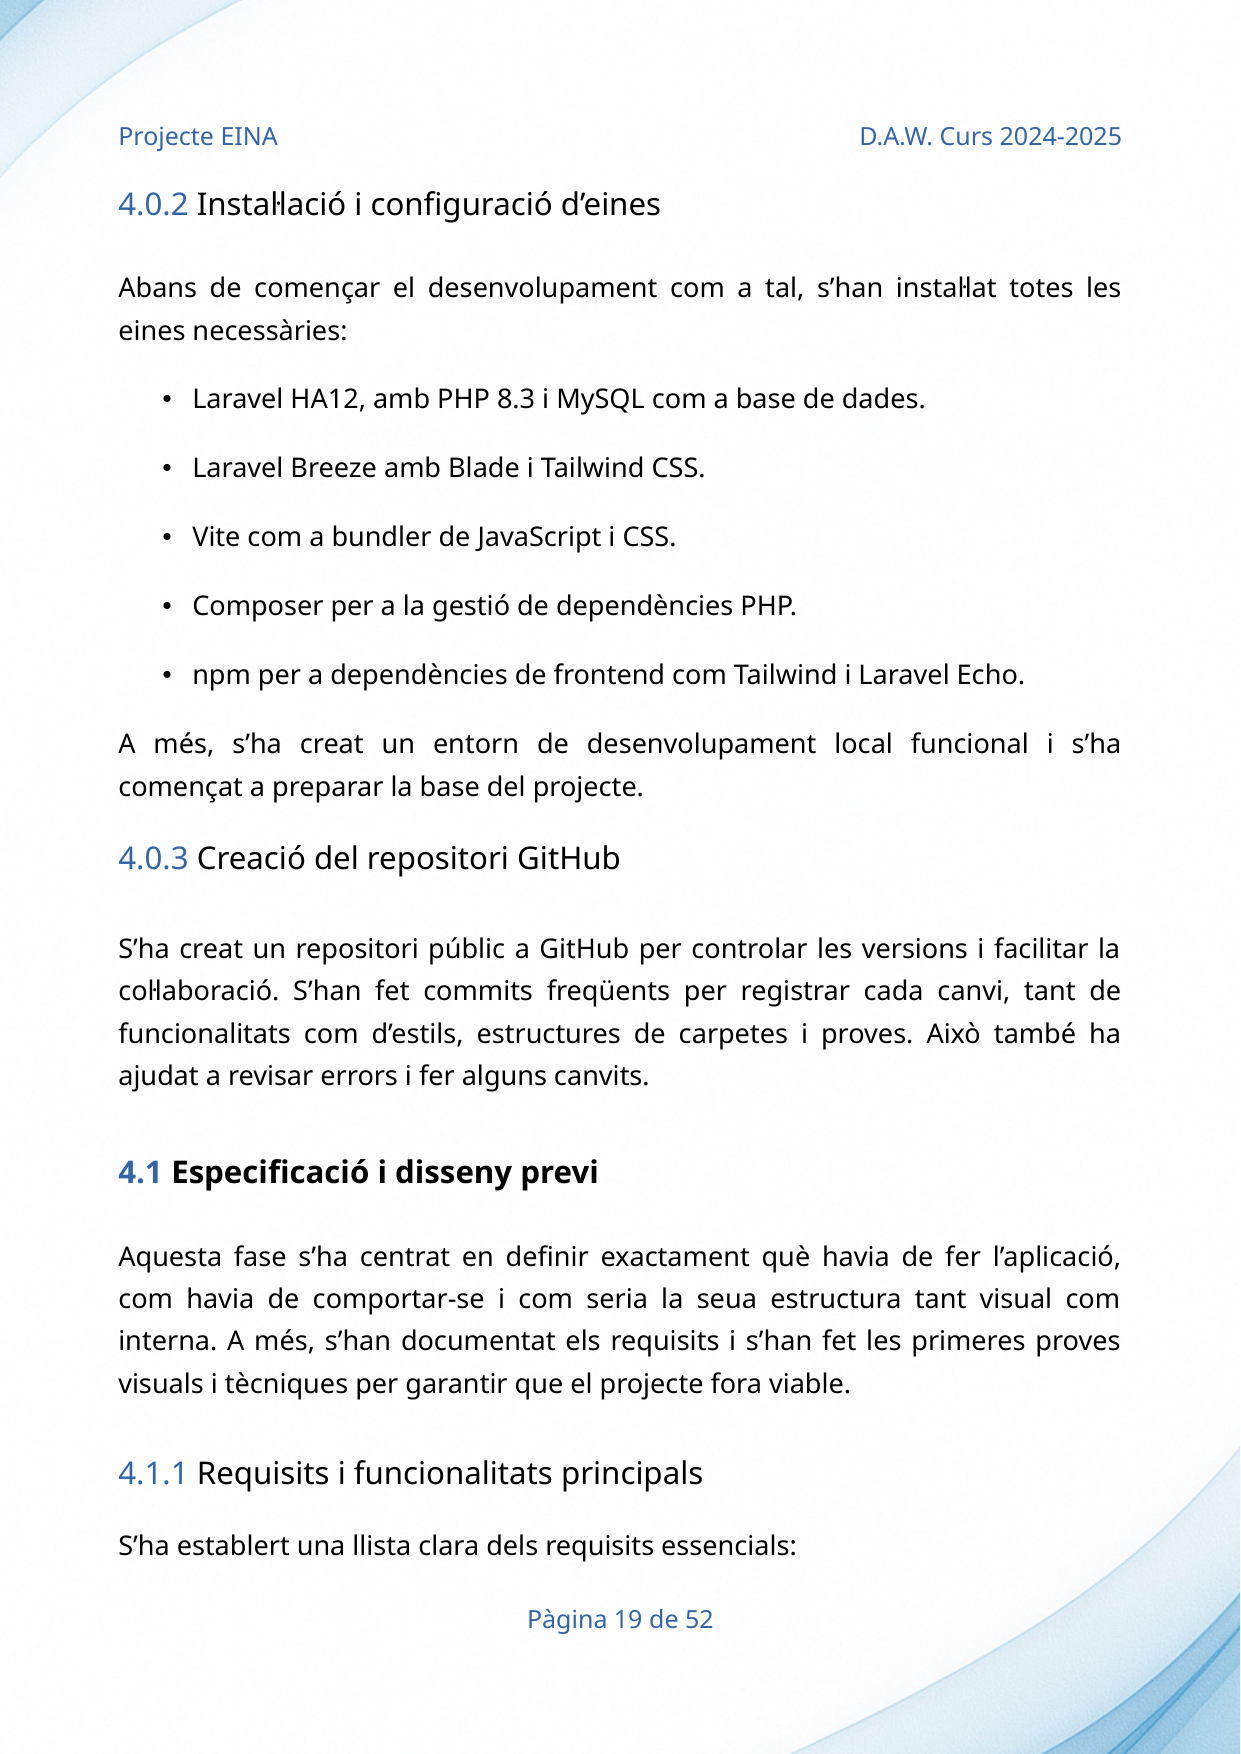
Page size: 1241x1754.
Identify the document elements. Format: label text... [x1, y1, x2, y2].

text S’ha creat un repositori públic a GitHub per controlar les versions i facilitar la col·laboració. S’han fet commits freqüents per registrar cada canvi, tant de funcionalitats com d’estils, estructures de carpetes i proves. Això també ha ajudat a revisar errors i fer alguns canvits. [118, 929, 1122, 1093]
list Laravel Breeze amb Blade i Tailwind CSS. [162, 449, 1122, 486]
picture [0, 0, 1241, 1754]
text A més, s’ha creat un entorn de desenvolupament local funcional i s’ha començat a preparar la base del projecte. [118, 725, 1122, 804]
text Abans de començar el desenvolupament com a tal, s’han instal·lat totes les eines necessàries: [118, 268, 1122, 348]
list Vite com a bundler de JavaScript i CSS. [162, 518, 1122, 555]
list Composer per a la gestió de dependències PHP. [162, 587, 1122, 624]
list npm per a dependències de frontend com Tailwind i Laravel Echo. [162, 656, 1122, 693]
text 4.1.1 Requisits i funcionalitats principals [118, 1451, 1122, 1493]
subtitle 4.1 Especificació i disseny previ [118, 1150, 1122, 1193]
list Laravel HA12, amb PHP 8.3 i MySQL com a base de dades. [162, 380, 1122, 417]
subtitle 4.0.2 Instal·lació i configuració d’eines [118, 182, 1122, 224]
text S’ha establert una llista clara dels requisits essencials: [118, 1526, 1122, 1563]
text 4.0.3 Creació del repositori GitHub [118, 836, 1122, 879]
text Aquesta fase s’ha centrat en definir exactament què havia de fer l’aplicació, com havia de comportar-se i com seria la seua estructura tant visual com interna. A més, s’han documentat els requisits i s’han fet les primeres proves visuals i tècniques per garantir que el projecte fora viable. [118, 1237, 1122, 1401]
